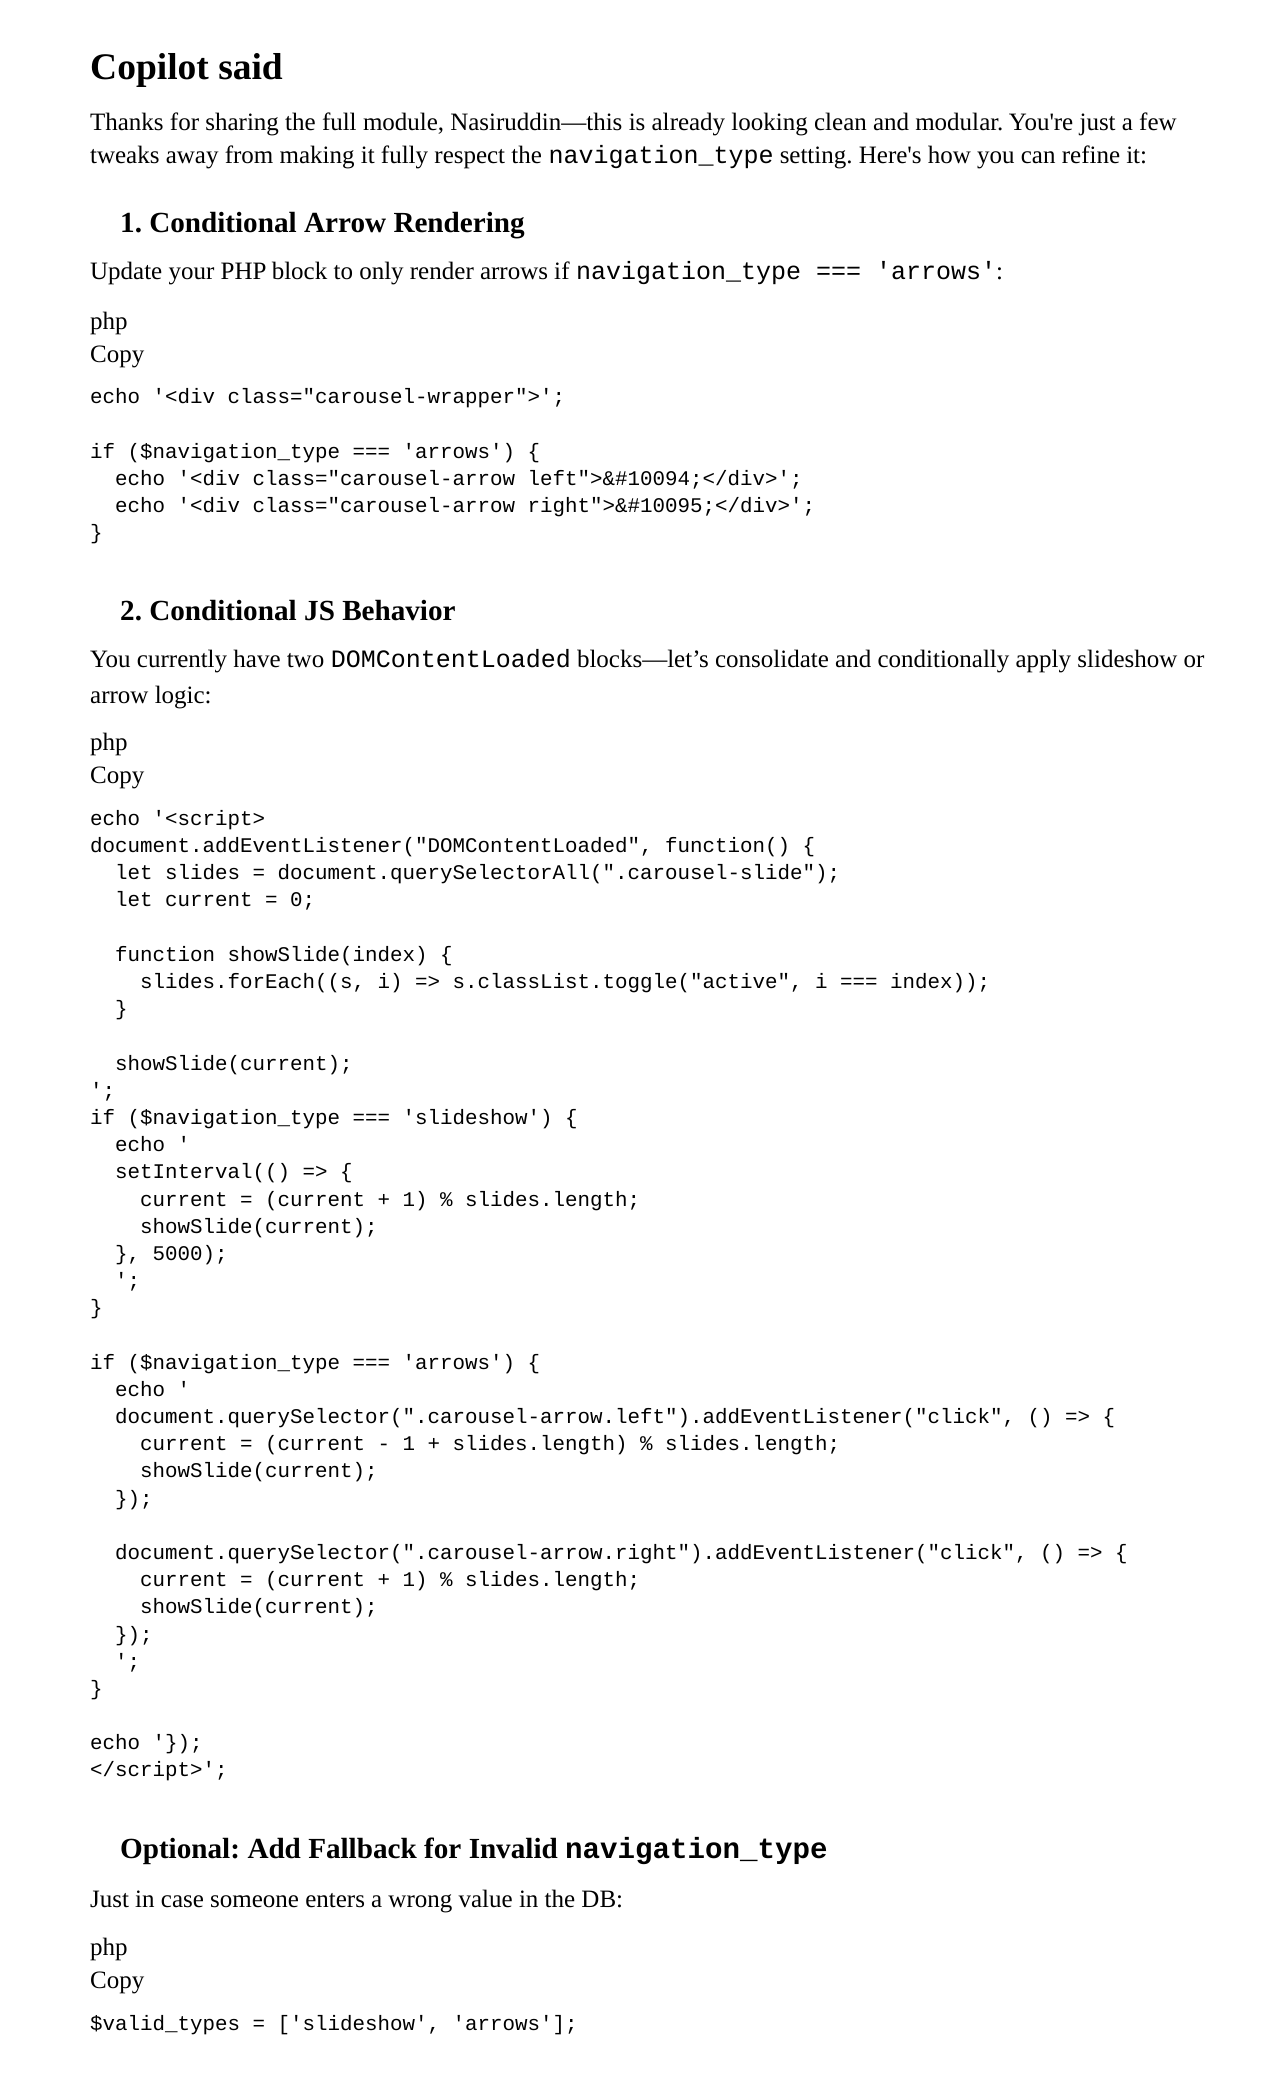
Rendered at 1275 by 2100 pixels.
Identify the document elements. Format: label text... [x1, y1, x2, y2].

text '; [90, 1080, 1230, 1103]
text showSlide(current); [90, 1596, 1230, 1620]
text '; [90, 1651, 1230, 1674]
text echo '}); [90, 1732, 1230, 1756]
subtitle ✅ 1. Conditional Arrow Rendering [90, 205, 1230, 238]
text php [90, 306, 1230, 334]
text echo ' [90, 1379, 1230, 1402]
text if ($navigation_type === 'slideshow') { [90, 1107, 1230, 1131]
text Copy [90, 339, 1230, 367]
text showSlide(current); [90, 1216, 1230, 1239]
text } [90, 1297, 1230, 1321]
text }); [90, 1623, 1230, 1647]
subtitle Copilot said [90, 45, 1230, 88]
text if ($navigation_type === 'arrows') { [90, 1352, 1230, 1375]
text echo '<script> [90, 808, 1230, 832]
text } [90, 522, 1230, 546]
text echo '<div class="carousel-arrow right">&#10095;</div>'; [90, 495, 1230, 519]
text function showSlide(index) { [90, 944, 1230, 967]
text You currently have two DOMContentLoaded blocks—let’s consolidate and conditionally apply slideshow or arrow logic: [90, 644, 1230, 708]
text setInterval(() => { [90, 1161, 1230, 1185]
text }); [90, 1488, 1230, 1511]
text Copy [90, 1965, 1230, 1994]
text $valid_types = ['slideshow', 'arrows']; [90, 2013, 1230, 2036]
text Update your PHP block to only render arrows if navigation_type === 'arrows': [90, 256, 1230, 287]
text current = (current - 1 + slides.length) % slides.length; [90, 1433, 1230, 1457]
text document.addEventListener("DOMContentLoaded", function() { [90, 835, 1230, 859]
text showSlide(current); [90, 1460, 1230, 1484]
text if ($navigation_type === 'arrows') { [90, 441, 1230, 464]
text Just in case someone enters a wrong value in the DB: [90, 1884, 1230, 1913]
text } [90, 998, 1230, 1022]
subtitle ✅ 2. Conditional JS Behavior [90, 593, 1230, 627]
subtitle 🧠 Optional: Add Fallback for Invalid navigation_type [90, 1831, 1230, 1867]
text Thanks for sharing the full module, Nasiruddin—this is already looking clean and modular. You're just a few tweaks away from making it fully respect the navigation_type setting. Here's how you can refine it: [90, 107, 1230, 171]
text current = (current + 1) % slides.length; [90, 1569, 1230, 1593]
text echo '<div class="carousel-arrow left">&#10094;</div>'; [90, 468, 1230, 492]
text slides.forEach((s, i) => s.classList.toggle("active", i === index)); [90, 971, 1230, 995]
text let slides = document.querySelectorAll(".carousel-slide"); [90, 862, 1230, 886]
text Copy [90, 760, 1230, 789]
text echo ' [90, 1134, 1230, 1158]
text php [90, 1932, 1230, 1961]
text document.querySelector(".carousel-arrow.left").addEventListener("click", () => { [90, 1406, 1230, 1430]
text '; [90, 1270, 1230, 1294]
text php [90, 727, 1230, 756]
text </script>'; [90, 1759, 1230, 1783]
text echo '<div class="carousel-wrapper">'; [90, 386, 1230, 410]
text } [90, 1678, 1230, 1702]
text let current = 0; [90, 889, 1230, 913]
text document.querySelector(".carousel-arrow.right").addEventListener("click", () => { [90, 1542, 1230, 1566]
text current = (current + 1) % slides.length; [90, 1188, 1230, 1212]
text }, 5000); [90, 1243, 1230, 1267]
text showSlide(current); [90, 1053, 1230, 1076]
